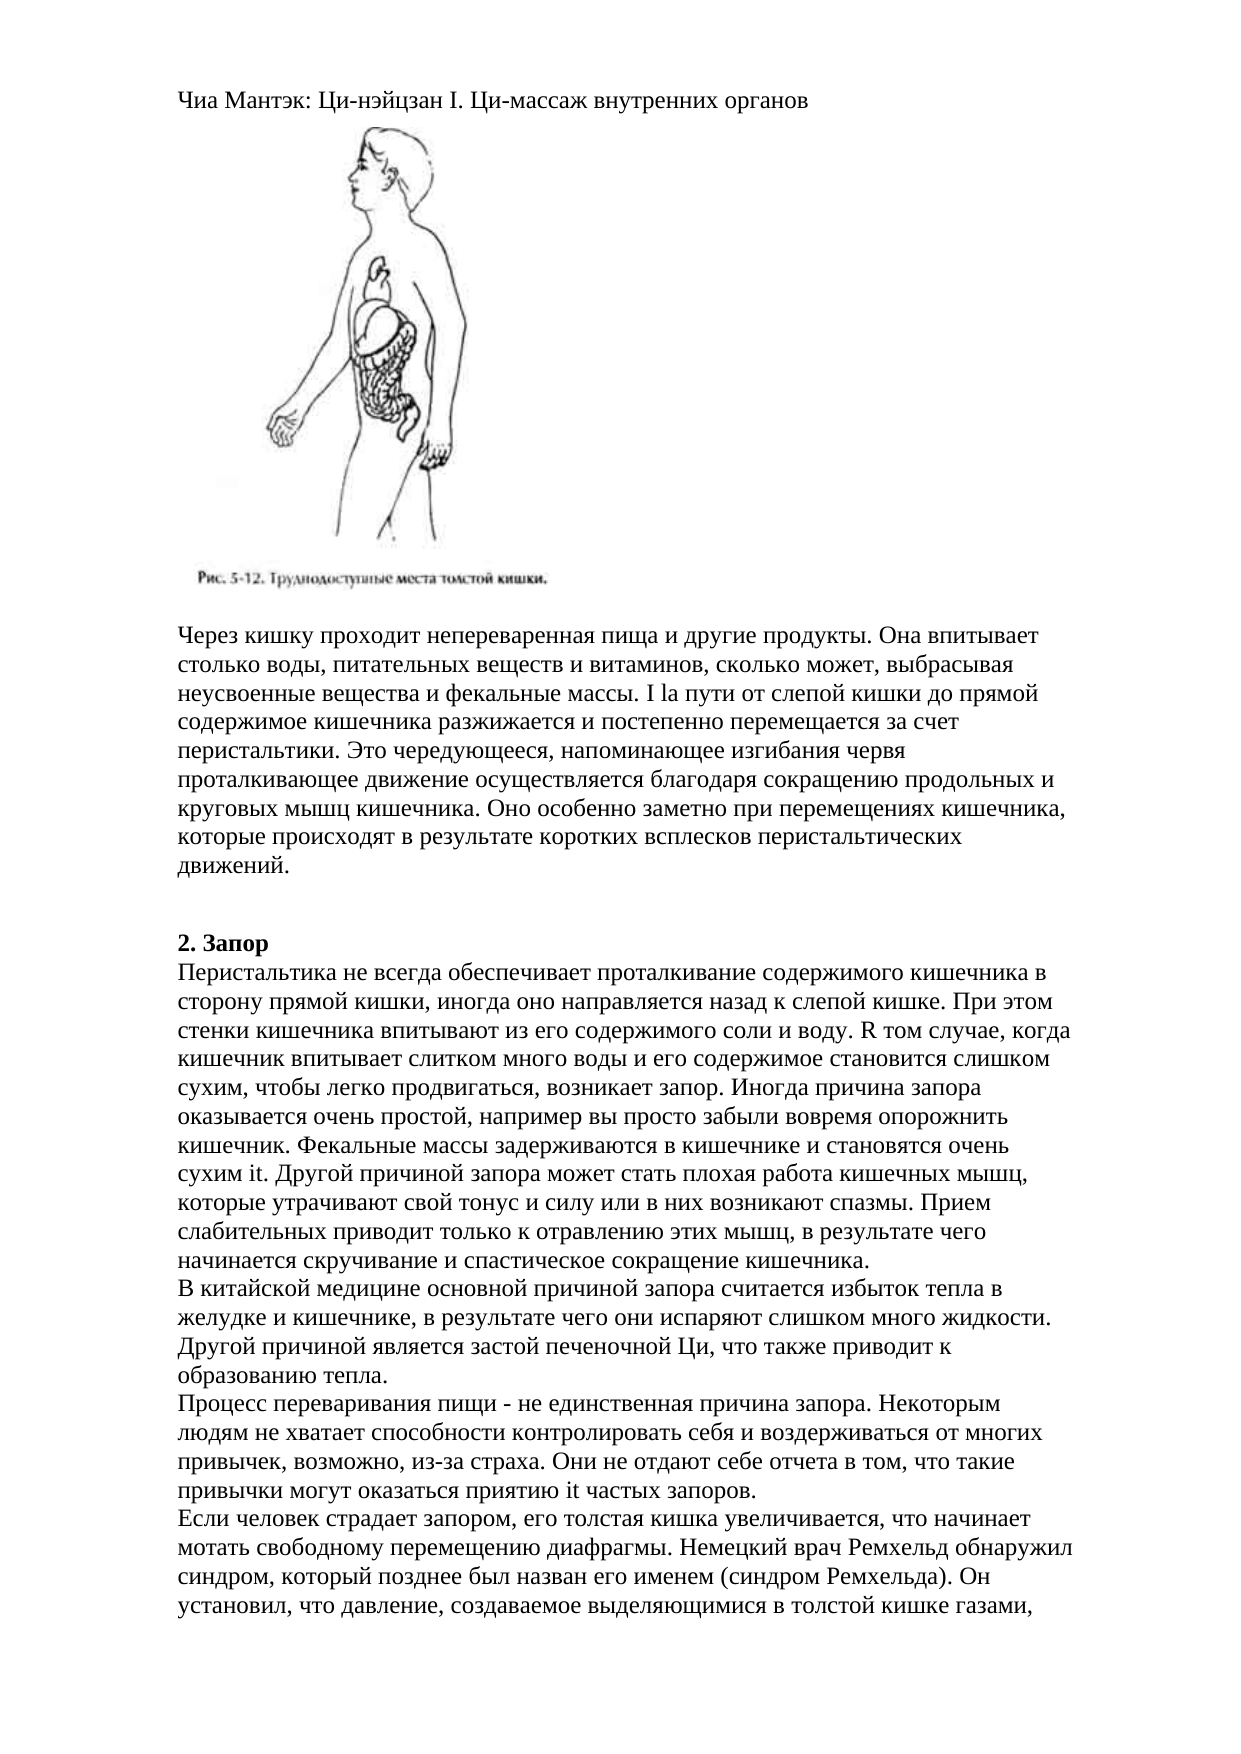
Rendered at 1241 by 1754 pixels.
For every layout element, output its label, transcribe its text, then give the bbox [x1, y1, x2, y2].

text Через кишку проходит непереваренная пища и другие продукты. Она впитывает столько воды, питательных веществ и витаминов, сколько может, выбрасывая неусвоенные вещества и фекальные массы. I la пути от слепой кишки до прямой содержимое кишечника разжижается и постепенно перемещается за счет перистальтики. Это чередующееся, напоминающее изгибания червя проталкивающее движение осуществляется благодаря сокращению продольных и круговых мышц кишечника. Оно особенно заметно при перемещениях кишечника, которые происходят в результате коротких всплесков перистальтических движений. [177, 620, 1076, 879]
text 2. Запор Перистальтика не всегда обеспечивает проталкивание содержимого кишечника в сторону прямой кишки, иногда оно направляется назад к слепой кишке. При этом стенки кишечника впитывают из его содержимого соли и воду. R том случае, когда кишечник впитывает слитком много воды и его содержимое становится слишком сухим, чтобы легко продвигаться, возникает запор. Иногда причина запора оказывается очень простой, например вы просто забыли вовремя опорожнить кишечник. Фекальные массы задерживаются в кишечнике и становятся очень сухим it. Другой причиной запора может стать плохая работа кишечных мышц, которые утрачивают свой тонус и силу или в них возникают спазмы. Прием слабительных приводит только к отравлению этих мышц, в результате чего начинается скручивание и спастическое сокращение кишечника. В китайской медицине основной причиной запора считается избыток тепла в желудке и кишечнике, в результате чего они испаряют слишком много жидкости. Другой причиной является застой печеночной Ци, что также приводит к образованию тепла. Процесс переваривания пищи - не единственная причина запора. Некоторым людям не хватает способности контролировать себя и воздерживаться от многих привычек, возможно, из-за страха. Они не отдают себе отчета в том, что такие привычки могут оказаться приятию it частых запоров. Если человек страдает запором, его толстая кишка увеличивается, что начинает мотать свободному перемещению диафрагмы. Немецкий врач Ремхельд обнаружил синдром, который позднее был назван его именем (синдром Ремхельда). Он установил, что давление, создаваемое выделяющимися в толстой кишке газами, [177, 900, 1076, 1618]
picture [193, 127, 552, 591]
